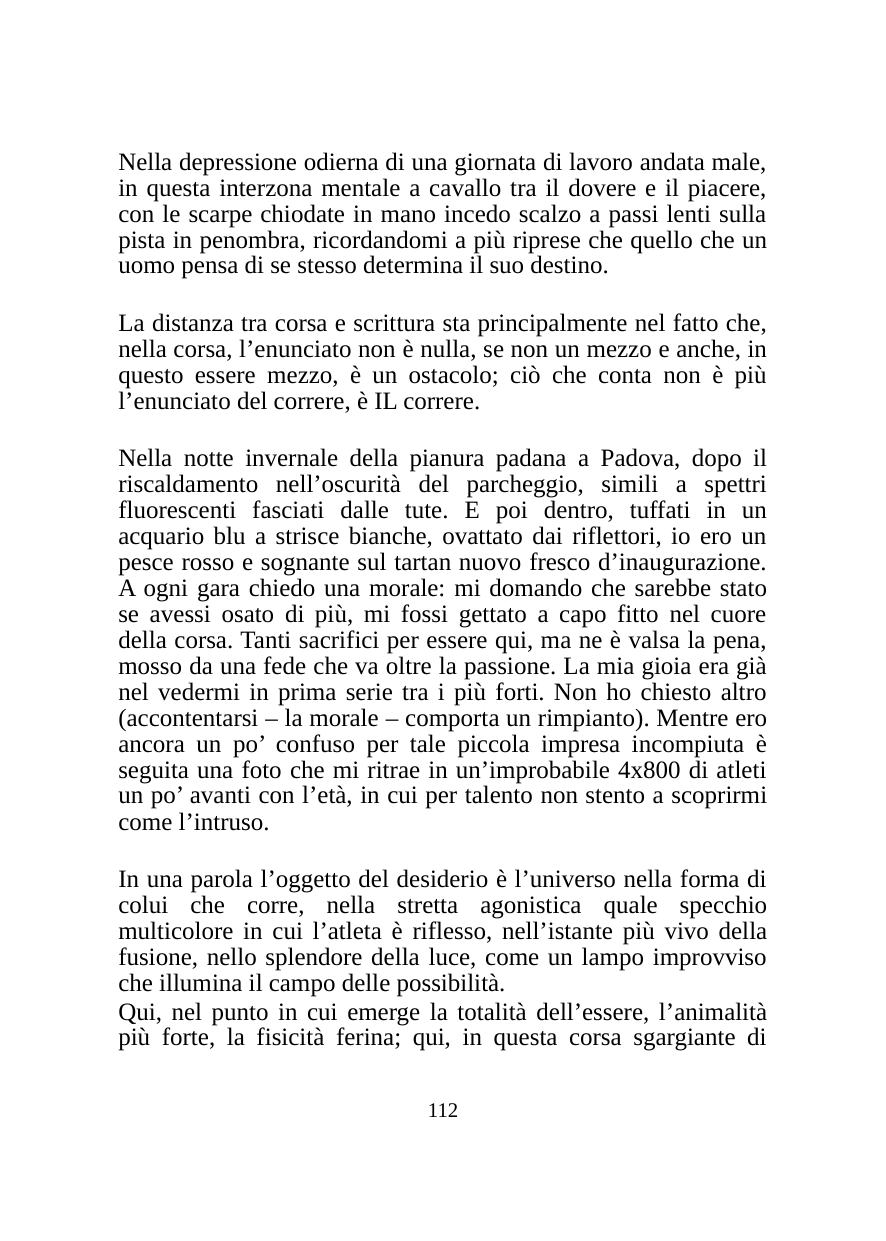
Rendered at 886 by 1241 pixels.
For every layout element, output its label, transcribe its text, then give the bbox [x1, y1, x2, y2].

text In una parola l’oggetto del desiderio è l’universo nella forma di colui che corre, nella stretta agonistica quale specchio multicolore in cui l’atleta è riflesso, nell’istante più vivo della fusione, nello splendore della luce, come un lampo improvviso che illumina il campo delle possibilità. [118, 864, 768, 997]
text Nella notte invernale della pianura padana a Padova, dopo il riscaldamento nell’oscurità del parcheggio, simili a spettri fluorescenti fasciati dalle tute. E poi dentro, tuffati in un acquario blu a strisce bianche, ovattato dai riflettori, io ero un pesce rosso e sognante sul tartan nuovo fresco d’inaugurazione. A ogni gara chiedo una morale: mi domando che sarebbe stato se avessi osato di più, mi fossi gettato a capo fitto nel cuore della corsa. Tanti sacrifici per essere qui, ma ne è valsa la pena, mosso da una fede che va oltre la passione. La mia gioia era già nel vedermi in prima serie tra i più forti. Non ho chiesto altro (accontentarsi – la morale – comporta un rimpianto). Mentre ero ancora un po’ confuso per tale piccola impresa incompiuta è seguita una foto che mi ritrae in un’improbabile 4x800 di atleti un po’ avanti con l’età, in cui per talento non stento a scoprirmi come l’intruso. [118, 443, 768, 835]
text Qui, nel punto in cui emerge la totalità dell’essere, l’animalità più forte, la fisicità ferina; qui, in questa corsa sgargiante di [118, 997, 768, 1051]
text La distanza tra corsa e scrittura sta principalmente nel fatto che, nella corsa, l’enunciato non è nulla, se non un mezzo e anche, in questo essere mezzo, è un ostacolo; ciò che conta non è più l’enunciato del correre, è IL correre. [118, 308, 768, 415]
text Nella depressione odierna di una giornata di lavoro andata male, in questa interzona mentale a cavallo tra il dovere e il piacere, con le scarpe chiodate in mano incedo scalzo a passi lenti sulla pista in penombra, ricordandomi a più riprese che quello che un uomo pensa di se stesso determina il suo destino. [118, 147, 768, 279]
